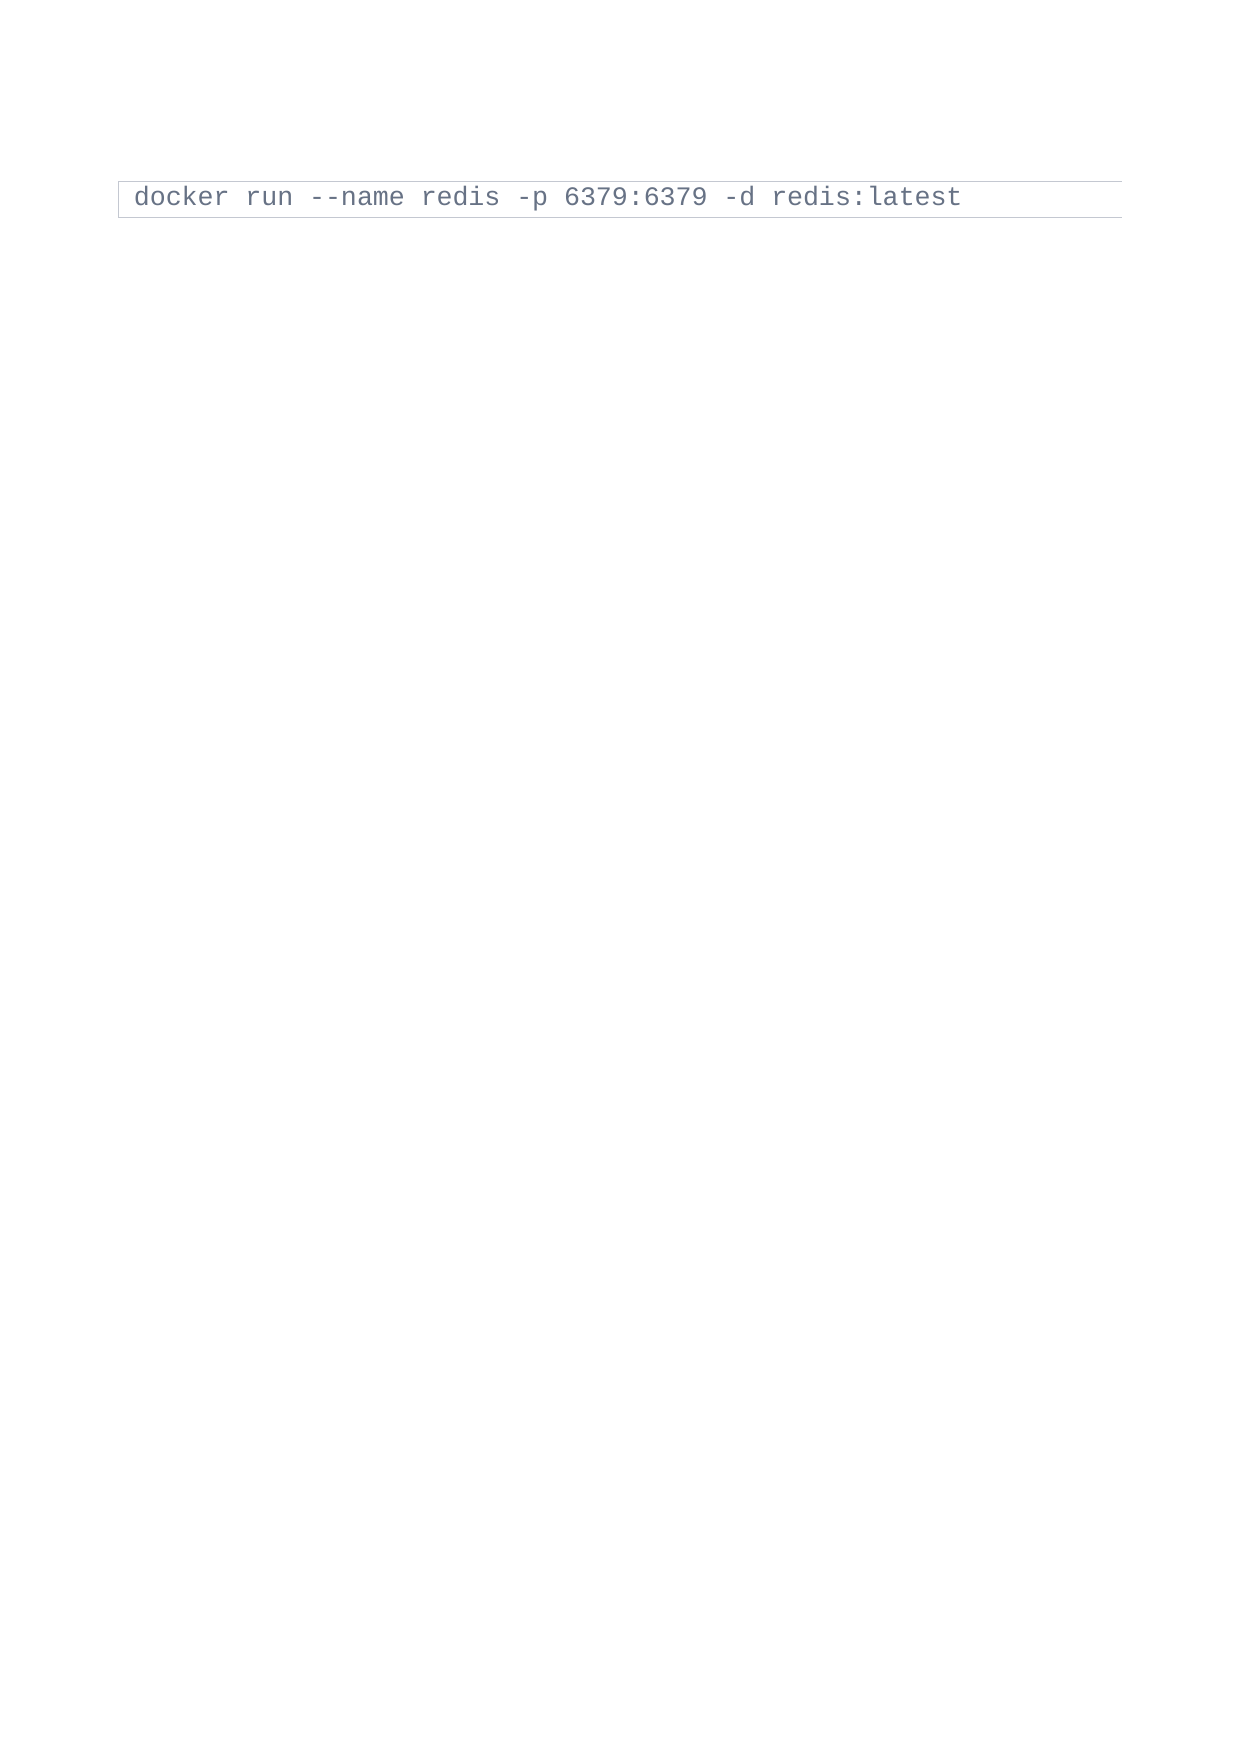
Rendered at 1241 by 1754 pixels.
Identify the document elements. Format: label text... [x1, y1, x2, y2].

text docker run --name redis -p 6379:6379 -d redis:latest [119, 182, 1122, 217]
